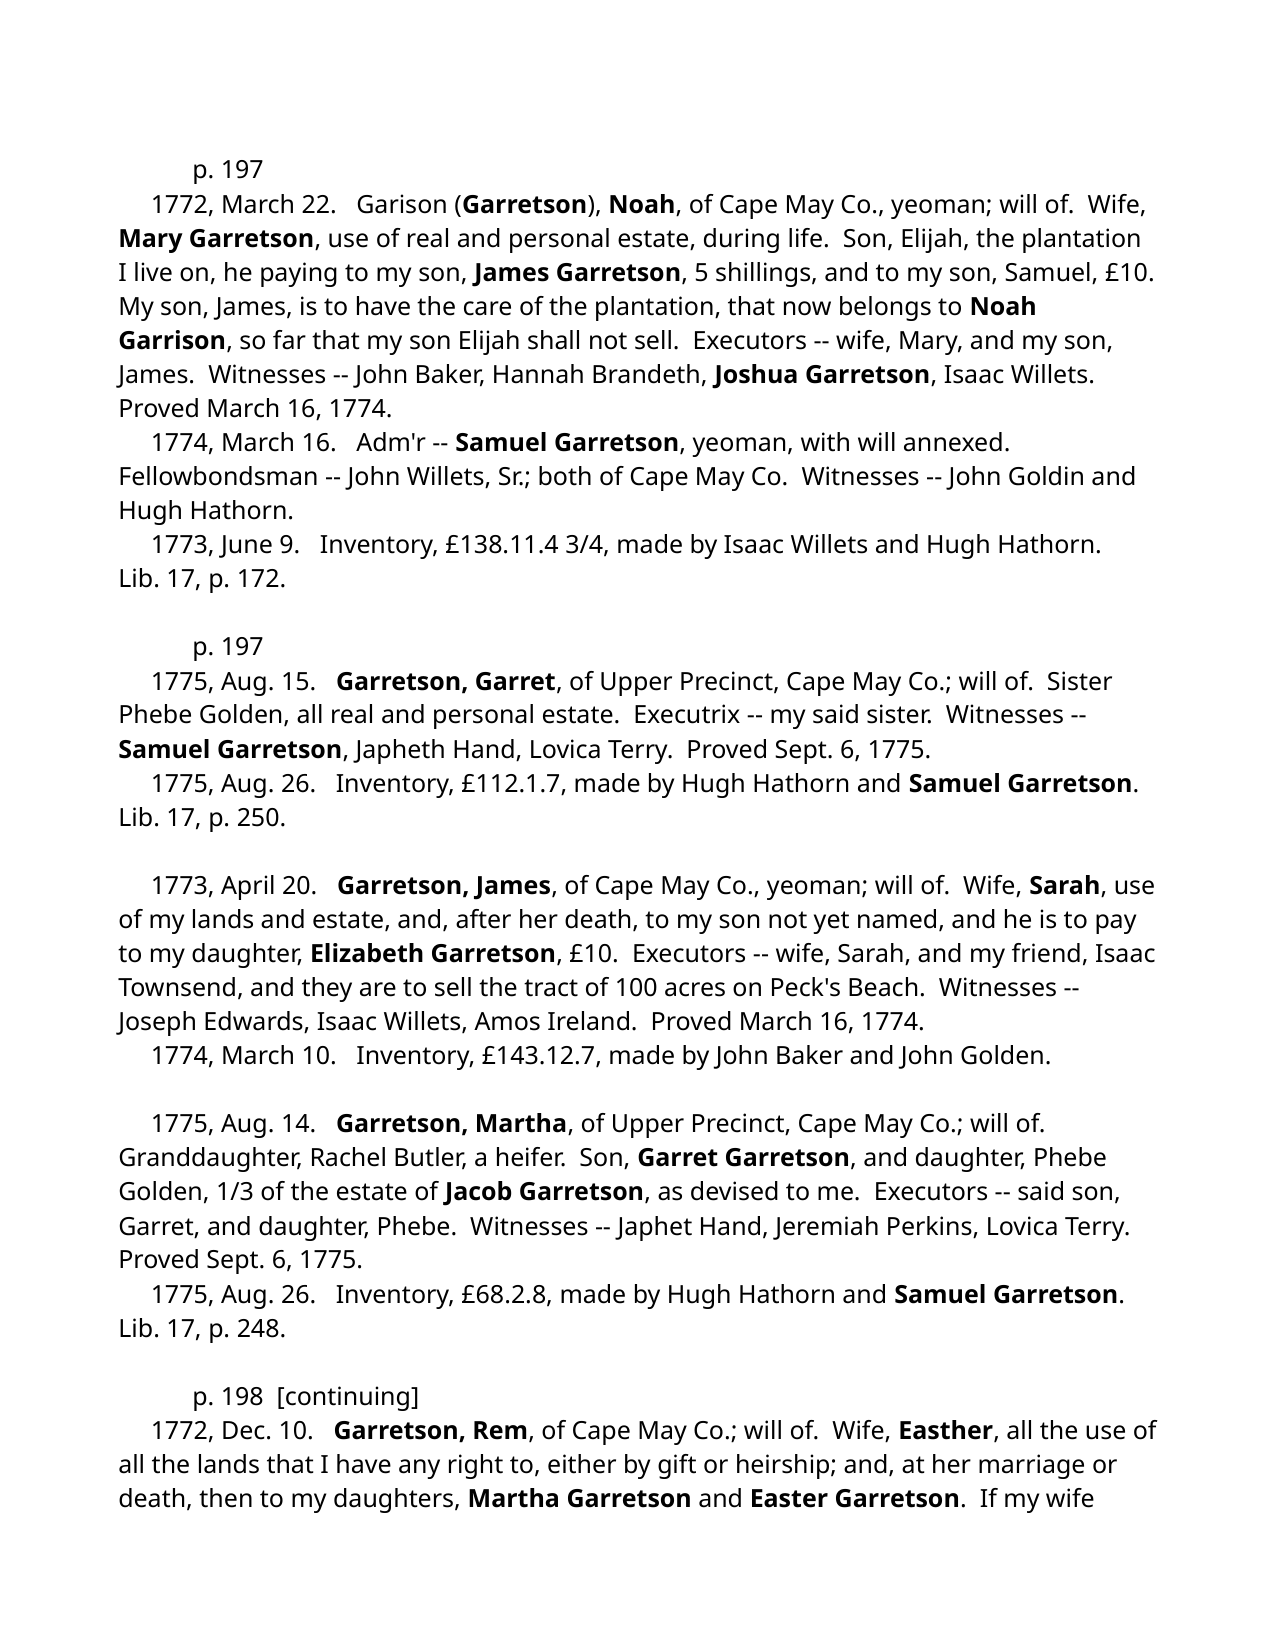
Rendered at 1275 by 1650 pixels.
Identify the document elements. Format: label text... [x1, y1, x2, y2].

text p. 198 [continuing] [118, 1378, 1157, 1412]
text Lib. 17, p. 248. [118, 1310, 1157, 1344]
text p. 197 [118, 629, 1157, 663]
text 1773, June 9. Inventory, £138.11.4 3/4, made by Isaac Willets and Hugh Hathorn. [118, 527, 1157, 561]
text 1775, Aug. 14. Garretson, Martha, of Upper Precinct, Cape May Co.; will of. Granddaughter, Rachel Butler, a heifer. Son, Garret Garretson, and daughter, Phebe Golden, 1/3 of the estate of Jacob Garretson, as devised to me. Executors -- said son, Garret, and daughter, Phebe. Witnesses -- Japhet Hand, Jeremiah Perkins, Lovica Terry. Proved Sept. 6, 1775. [118, 1106, 1157, 1276]
text 1774, March 10. Inventory, £143.12.7, made by John Baker and John Golden. [118, 1038, 1157, 1072]
text 1775, Aug. 15. Garretson, Garret, of Upper Precinct, Cape May Co.; will of. Sister Phebe Golden, all real and personal estate. Executrix -- my said sister. Witnesses -- Samuel Garretson, Japheth Hand, Lovica Terry. Proved Sept. 6, 1775. [118, 663, 1157, 765]
text Lib. 17, p. 250. [118, 799, 1157, 833]
text 1772, March 22. Garison (Garretson), Noah, of Cape May Co., yeoman; will of. Wife, Mary Garretson, use of real and personal estate, during life. Son, Elijah, the plantation I live on, he paying to my son, James Garretson, 5 shillings, and to my son, Samuel, £10. My son, James, is to have the care of the plantation, that now belongs to Noah Garrison, so far that my son Elijah shall not sell. Executors -- wife, Mary, and my son, James. Witnesses -- John Baker, Hannah Brandeth, Joshua Garretson, Isaac Willets. Proved March 16, 1774. [118, 186, 1157, 425]
text 1773, April 20. Garretson, James, of Cape May Co., yeoman; will of. Wife, Sarah, use of my lands and estate, and, after her death, to my son not yet named, and he is to pay to my daughter, Elizabeth Garretson, £10. Executors -- wife, Sarah, and my friend, Isaac Townsend, and they are to sell the tract of 100 acres on Peck's Beach. Witnesses -- Joseph Edwards, Isaac Willets, Amos Ireland. Proved March 16, 1774. [118, 867, 1157, 1038]
text 1775, Aug. 26. Inventory, £68.2.8, made by Hugh Hathorn and Samuel Garretson. [118, 1276, 1157, 1310]
text Lib. 17, p. 172. [118, 561, 1157, 595]
text 1774, March 16. Adm'r -- Samuel Garretson, yeoman, with will annexed. Fellowbondsman -- John Willets, Sr.; both of Cape May Co. Witnesses -- John Goldin and Hugh Hathorn. [118, 425, 1157, 527]
text 1772, Dec. 10. Garretson, Rem, of Cape May Co.; will of. Wife, Easther, all the use of all the lands that I have any right to, either by gift or heirship; and, at her marriage or death, then to my daughters, Martha Garretson and Easter Garretson. If my wife [118, 1412, 1157, 1515]
text 1775, Aug. 26. Inventory, £112.1.7, made by Hugh Hathorn and Samuel Garretson. [118, 765, 1157, 799]
text p. 197 [118, 152, 1157, 186]
